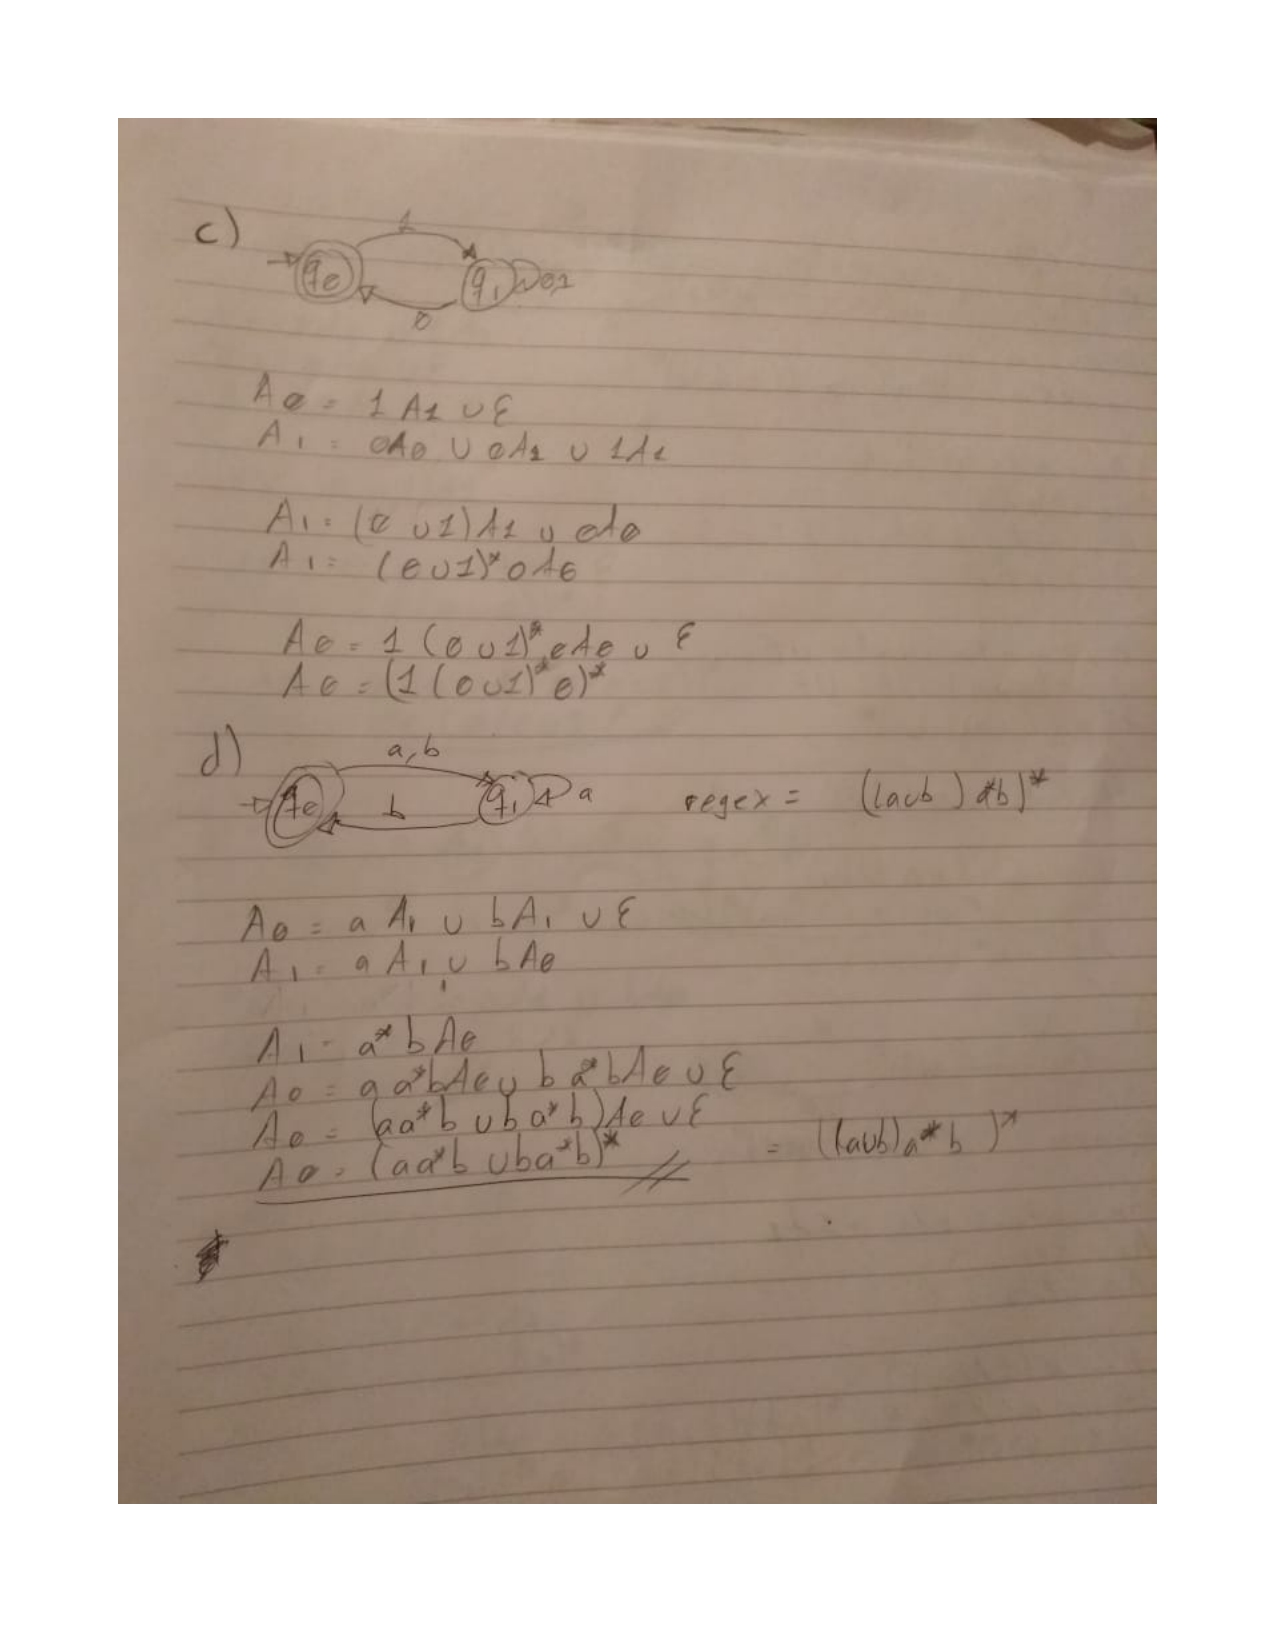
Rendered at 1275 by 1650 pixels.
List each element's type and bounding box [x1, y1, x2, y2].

picture [118, 118, 1157, 1504]
